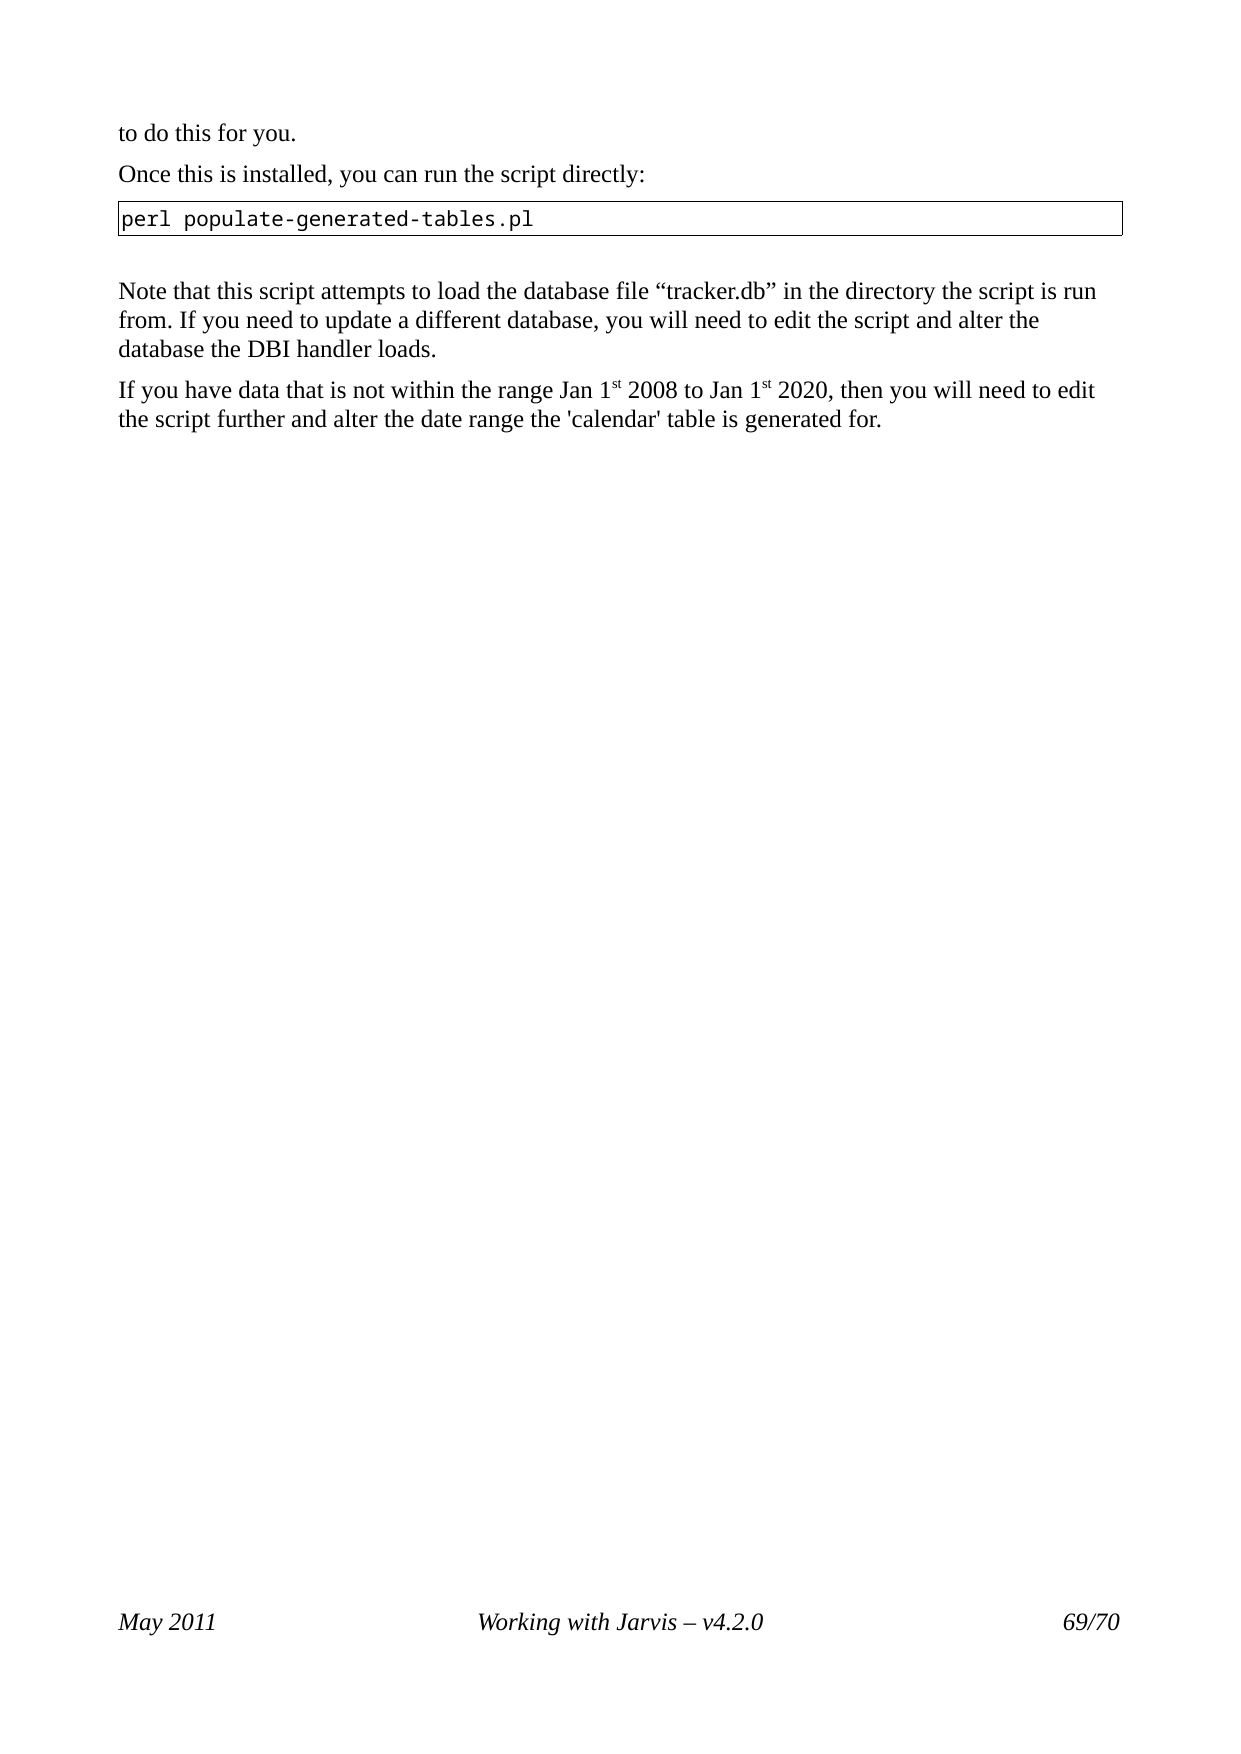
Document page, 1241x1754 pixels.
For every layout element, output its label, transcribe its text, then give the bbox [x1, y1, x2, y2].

text perl populate-generated-tables.pl [119, 202, 1122, 235]
text to do this for you. [118, 118, 1122, 147]
text Note that this script attempts to load the database file “tracker.db” in the directory the script is run from. If you need to update a different database, you will need to edit the script and alter the database the DBI handler loads. [118, 276, 1122, 363]
text Once this is installed, you can run the script directly: [118, 159, 1122, 188]
text If you have data that is not within the range Jan 1st 2008 to Jan 1st 2020, then you will need to edit the script further and alter the date range the 'calendar' table is generated for. [118, 375, 1122, 433]
